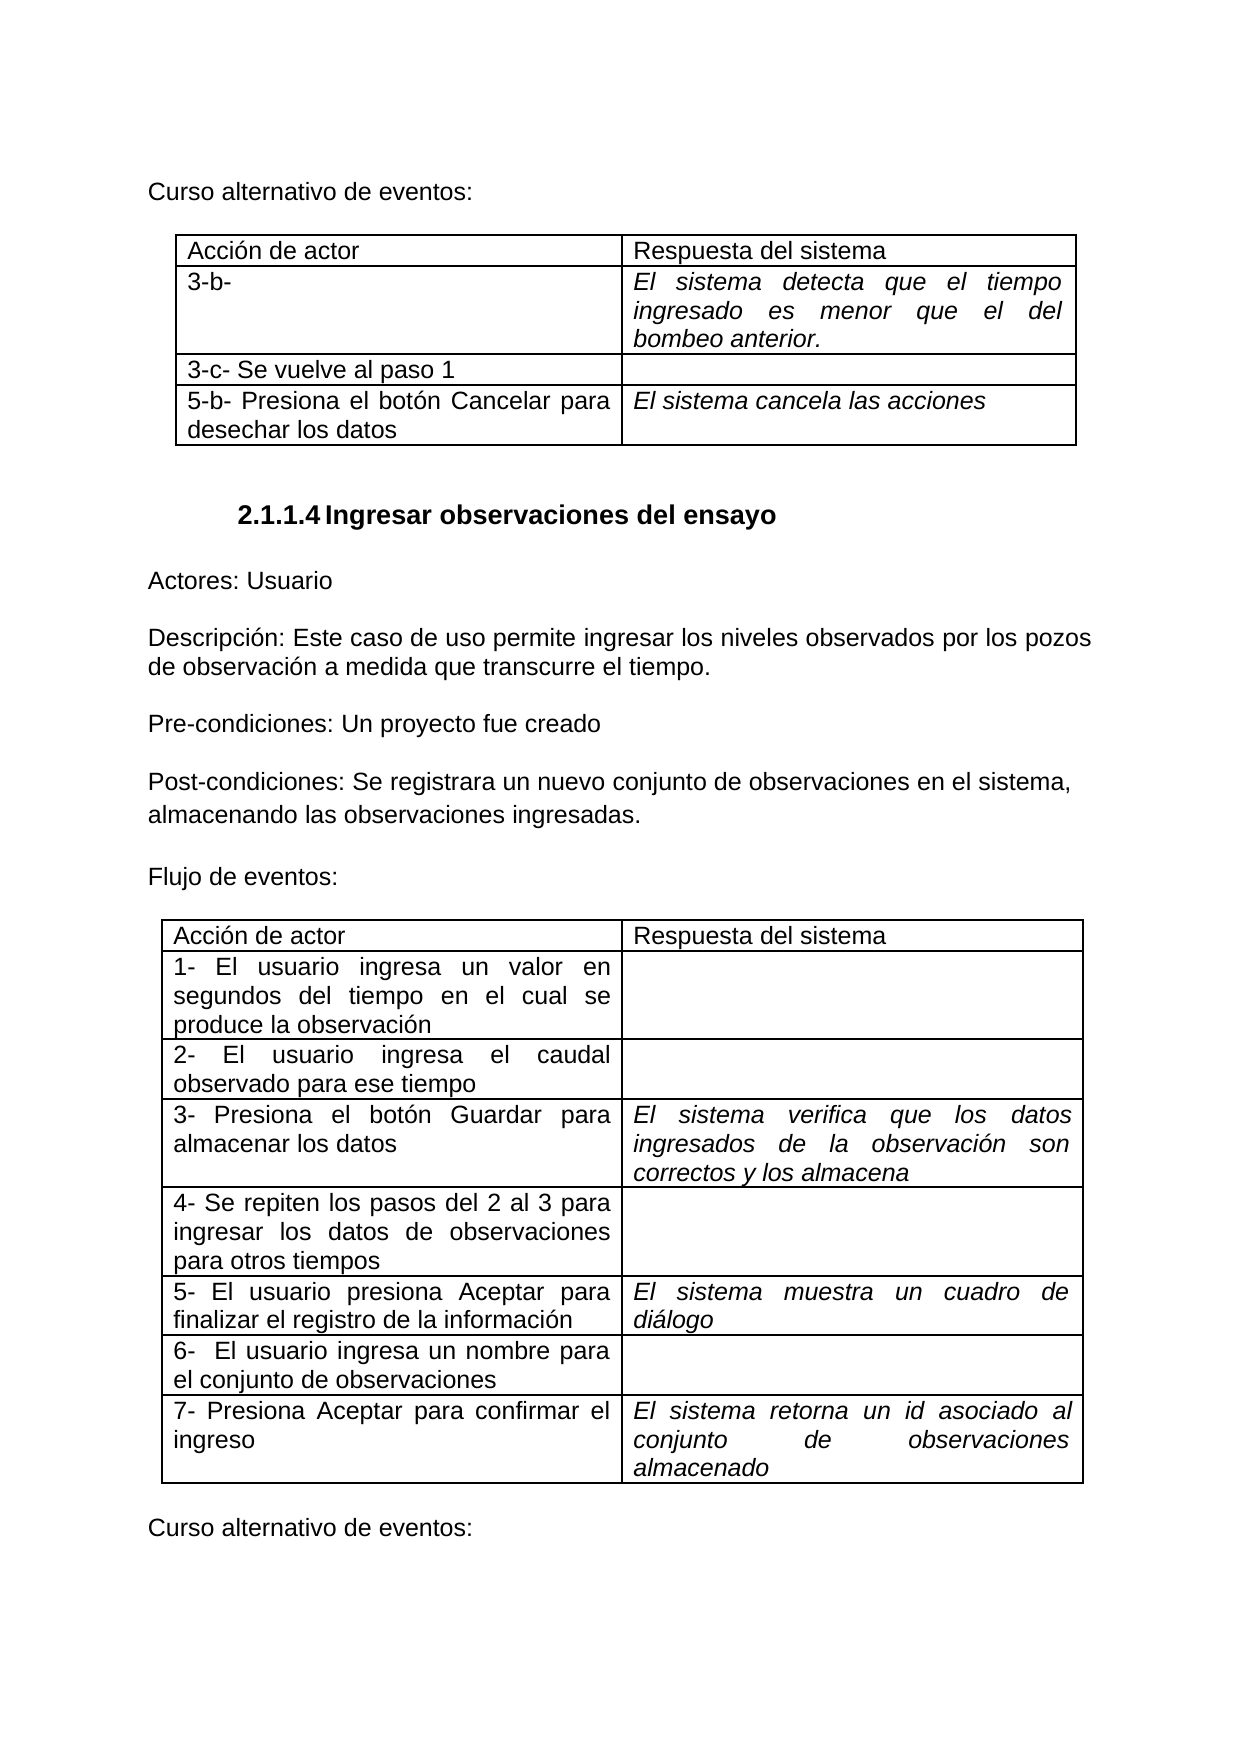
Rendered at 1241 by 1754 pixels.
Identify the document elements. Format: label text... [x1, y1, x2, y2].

subtitle Ingresar observaciones del ensayo [237, 499, 1092, 531]
table_cell 7- Presiona Aceptar para confirmar el ingreso [163, 1396, 621, 1482]
text Descripción: Este caso de uso permite ingresar los niveles observados por los pozos de observación a medida que transcurre el tiempo. [148, 623, 1092, 681]
table_cell 2- El usuario ingresa el caudal observado para ese tiempo [163, 1040, 621, 1098]
table_cell 1- El usuario ingresa un valor en segundos del tiempo en el cual se produce la observación [163, 952, 621, 1038]
table_cell 6- El usuario ingresa un nombre para el conjunto de observaciones [163, 1336, 621, 1394]
text Curso alternativo de eventos: [148, 176, 1092, 205]
table_cell 5-b- Presiona el botón Cancelar para desechar los datos [177, 386, 621, 443]
table_cell El sistema verifica que los datos ingresados de la observación son correctos y los almacena [623, 1100, 1082, 1186]
table_cell [623, 1336, 1082, 1394]
text Post-condiciones: Se registrara un nuevo conjunto de observaciones en el sistema, almacenando las observaciones ingresadas. [148, 767, 1092, 829]
table_cell 3- Presiona el botón Guardar para almacenar los datos [163, 1100, 621, 1186]
table_header Acción de actor [163, 921, 621, 950]
table_cell 3-b- [177, 267, 621, 353]
table_header Respuesta del sistema [623, 236, 1075, 265]
table_cell [623, 952, 1082, 1038]
table_cell El sistema muestra un cuadro de diálogo [623, 1277, 1082, 1334]
text Pre-condiciones: Un proyecto fue creado [148, 709, 1092, 738]
table_cell 4- Se repiten los pasos del 2 al 3 para ingresar los datos de observaciones para otros tiempos [163, 1188, 621, 1274]
table_cell [623, 1188, 1082, 1274]
table_cell 5- El usuario presiona Aceptar para finalizar el registro de la información [163, 1277, 621, 1334]
text Curso alternativo de eventos: [148, 1513, 1092, 1542]
table_cell [623, 1040, 1082, 1098]
text Flujo de eventos: [148, 862, 1092, 890]
table_cell El sistema detecta que el tiempo ingresado es menor que el del bombeo anterior. [623, 267, 1075, 353]
table_cell El sistema retorna un id asociado al conjunto de observaciones almacenado [623, 1396, 1082, 1482]
table_cell 3-c- Se vuelve al paso 1 [177, 355, 621, 384]
table_cell [623, 355, 1075, 384]
table_cell El sistema cancela las acciones [623, 386, 1075, 443]
text Actores: Usuario [148, 566, 1092, 594]
table_header Acción de actor [177, 236, 621, 265]
table_header Respuesta del sistema [623, 921, 1082, 950]
